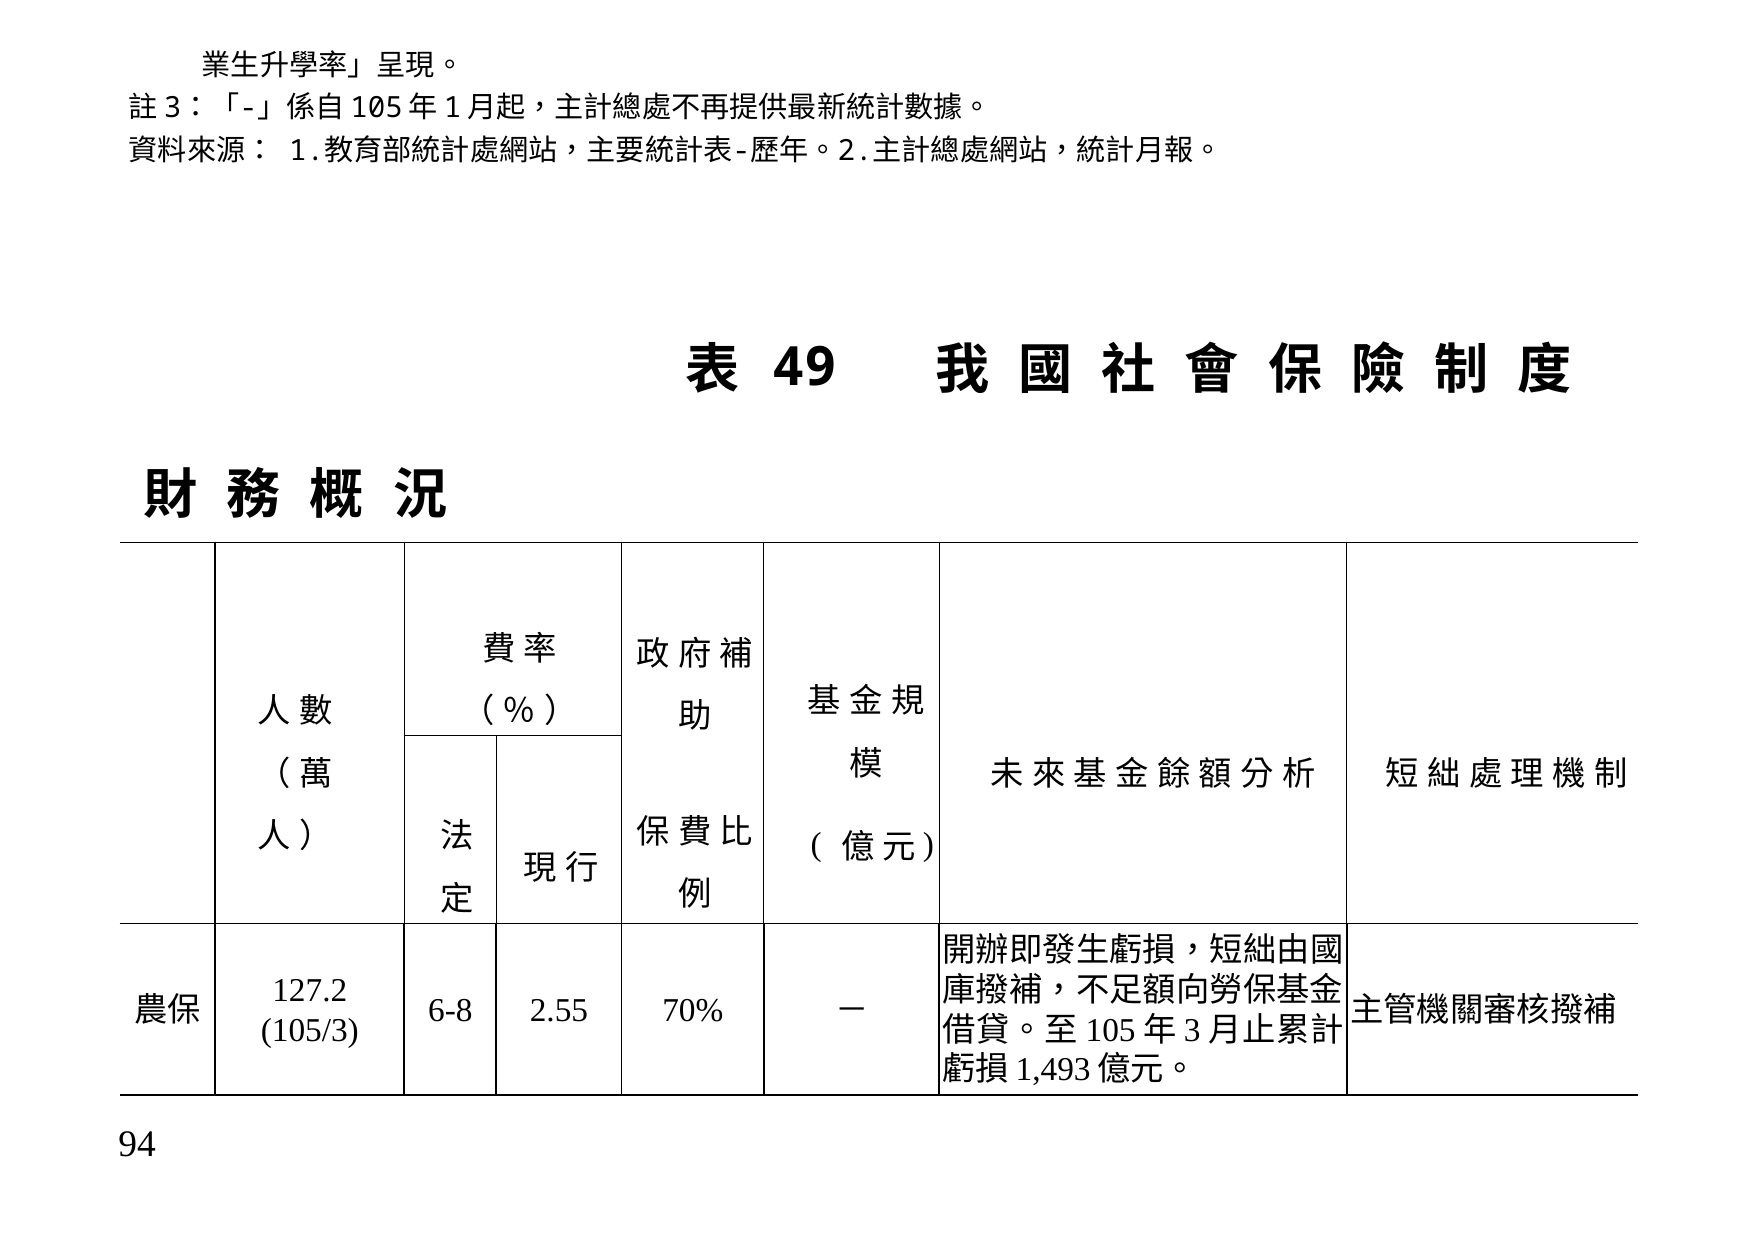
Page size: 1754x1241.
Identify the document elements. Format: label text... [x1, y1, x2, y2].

table_cell 127.2 (105/3) [216, 924, 403, 1094]
subtitle 表49 我國社會保險制度財務概況 [128, 292, 1628, 542]
table_cell － [765, 924, 938, 1094]
table_header 基金規模 (億元) [764, 543, 939, 923]
table_cell 開辦即發生虧損，短絀由國庫撥補，不足額向勞保基金借貸。至105年3月止累計虧損1,493億元。 [940, 924, 1346, 1094]
table_header 費率（％） [405, 543, 621, 735]
table_cell 6-8 [405, 924, 495, 1094]
table_cell 2.55 [497, 924, 621, 1094]
table_header [120, 543, 214, 923]
table_header 人數（萬人） [216, 543, 404, 923]
text 註3：「-」係自105年1月起，主計總處不再提供最新統計數據。 [128, 84, 1628, 126]
table_header 政府補助 保費比例 [622, 543, 763, 923]
text 資料來源： 1.教育部統計處網站，主要統計表-歷年。2.主計總處網站，統計月報。 [128, 126, 1628, 169]
table_cell 現行 [497, 736, 621, 923]
table_header 短絀處理機制 [1347, 543, 1637, 923]
table_cell 農保 [120, 924, 214, 1094]
table_cell 70% [622, 924, 763, 1094]
table_cell 法定 [405, 736, 496, 923]
table_header 未來基金餘額分析 [940, 543, 1346, 923]
text 業生升學率」呈現。 [128, 42, 1628, 84]
table_cell 主管機關審核撥補 [1348, 924, 1637, 1094]
